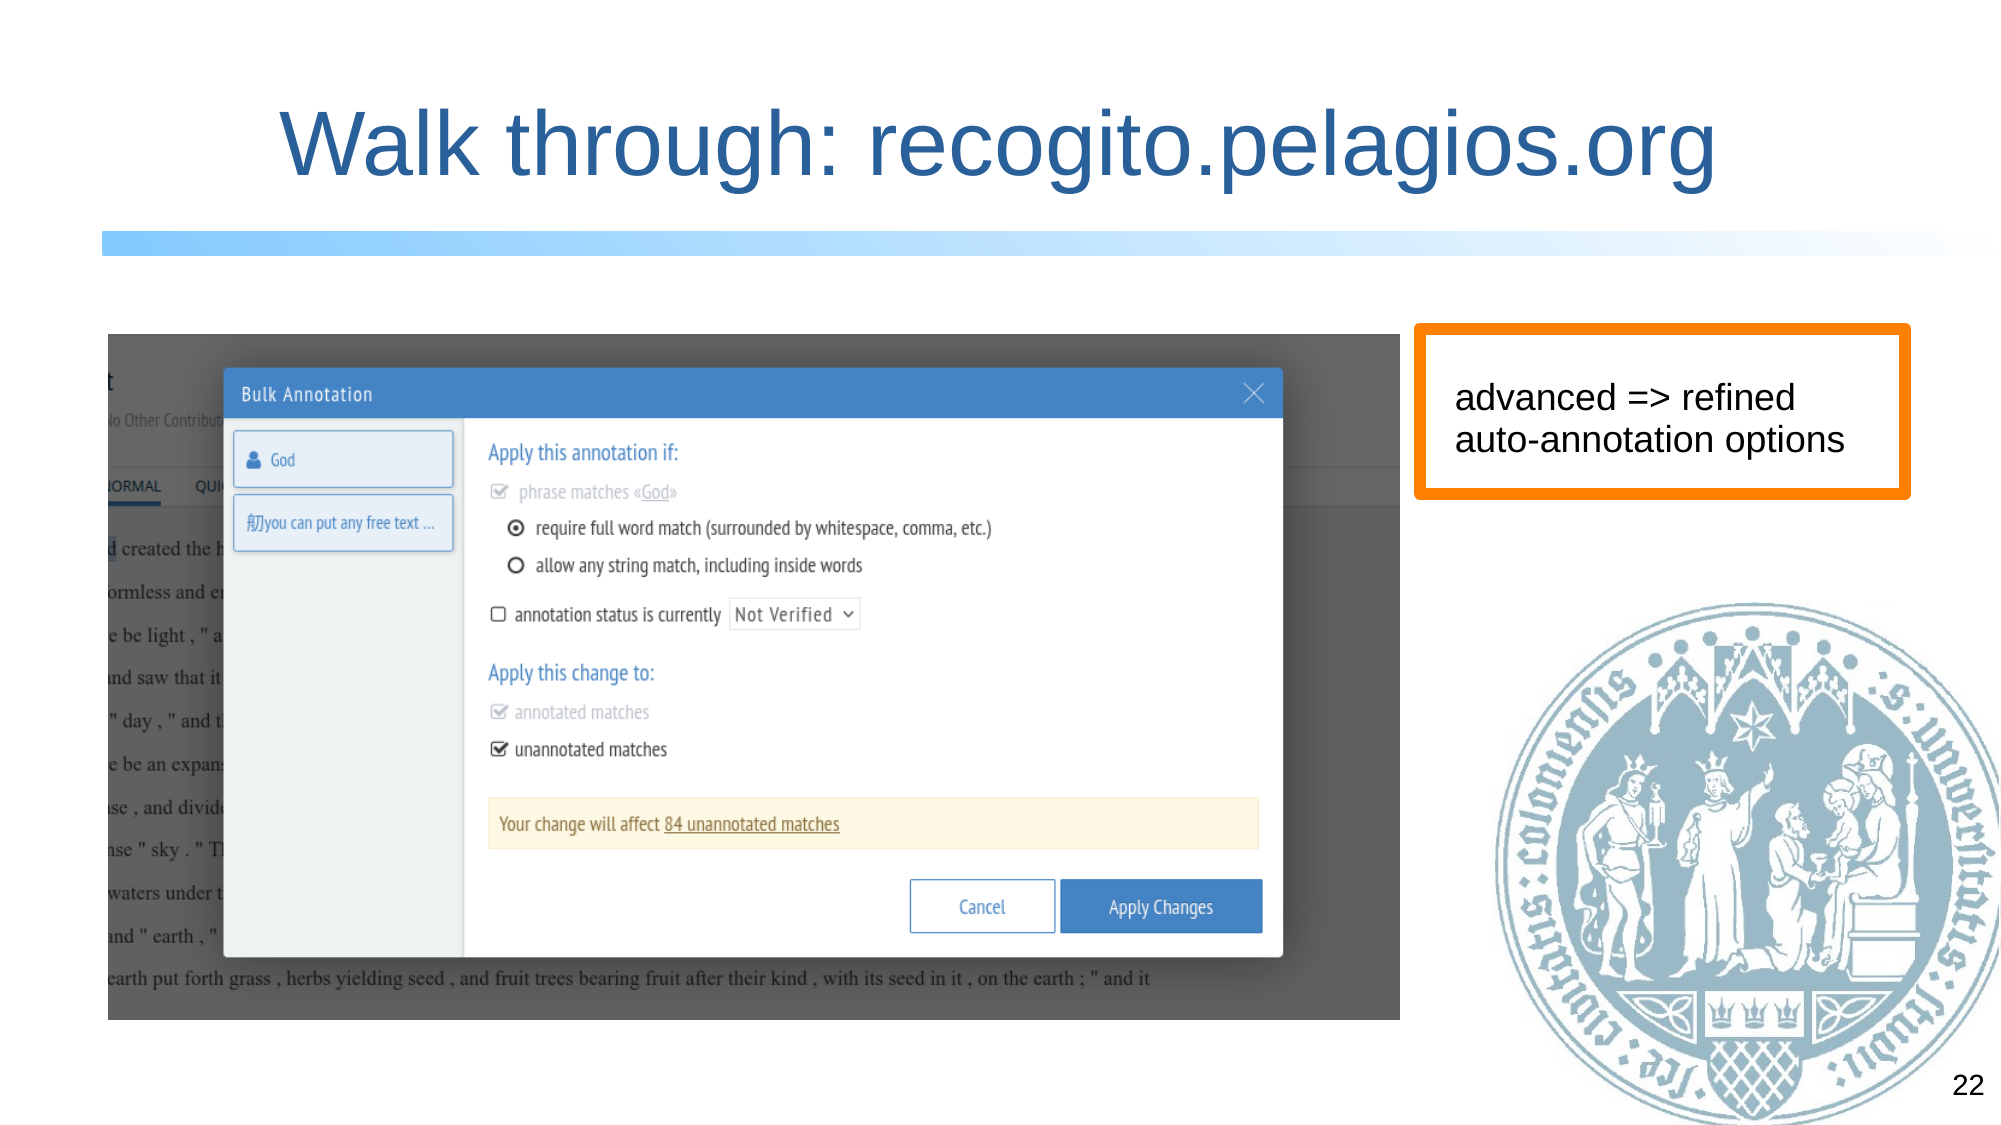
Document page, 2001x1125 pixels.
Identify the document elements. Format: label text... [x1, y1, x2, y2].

list [99, 262, 1900, 1005]
title Walk through: recogito.pelagios.org [99, 45, 1900, 233]
text_box [1419, 328, 1905, 494]
picture [108, 334, 1400, 1021]
